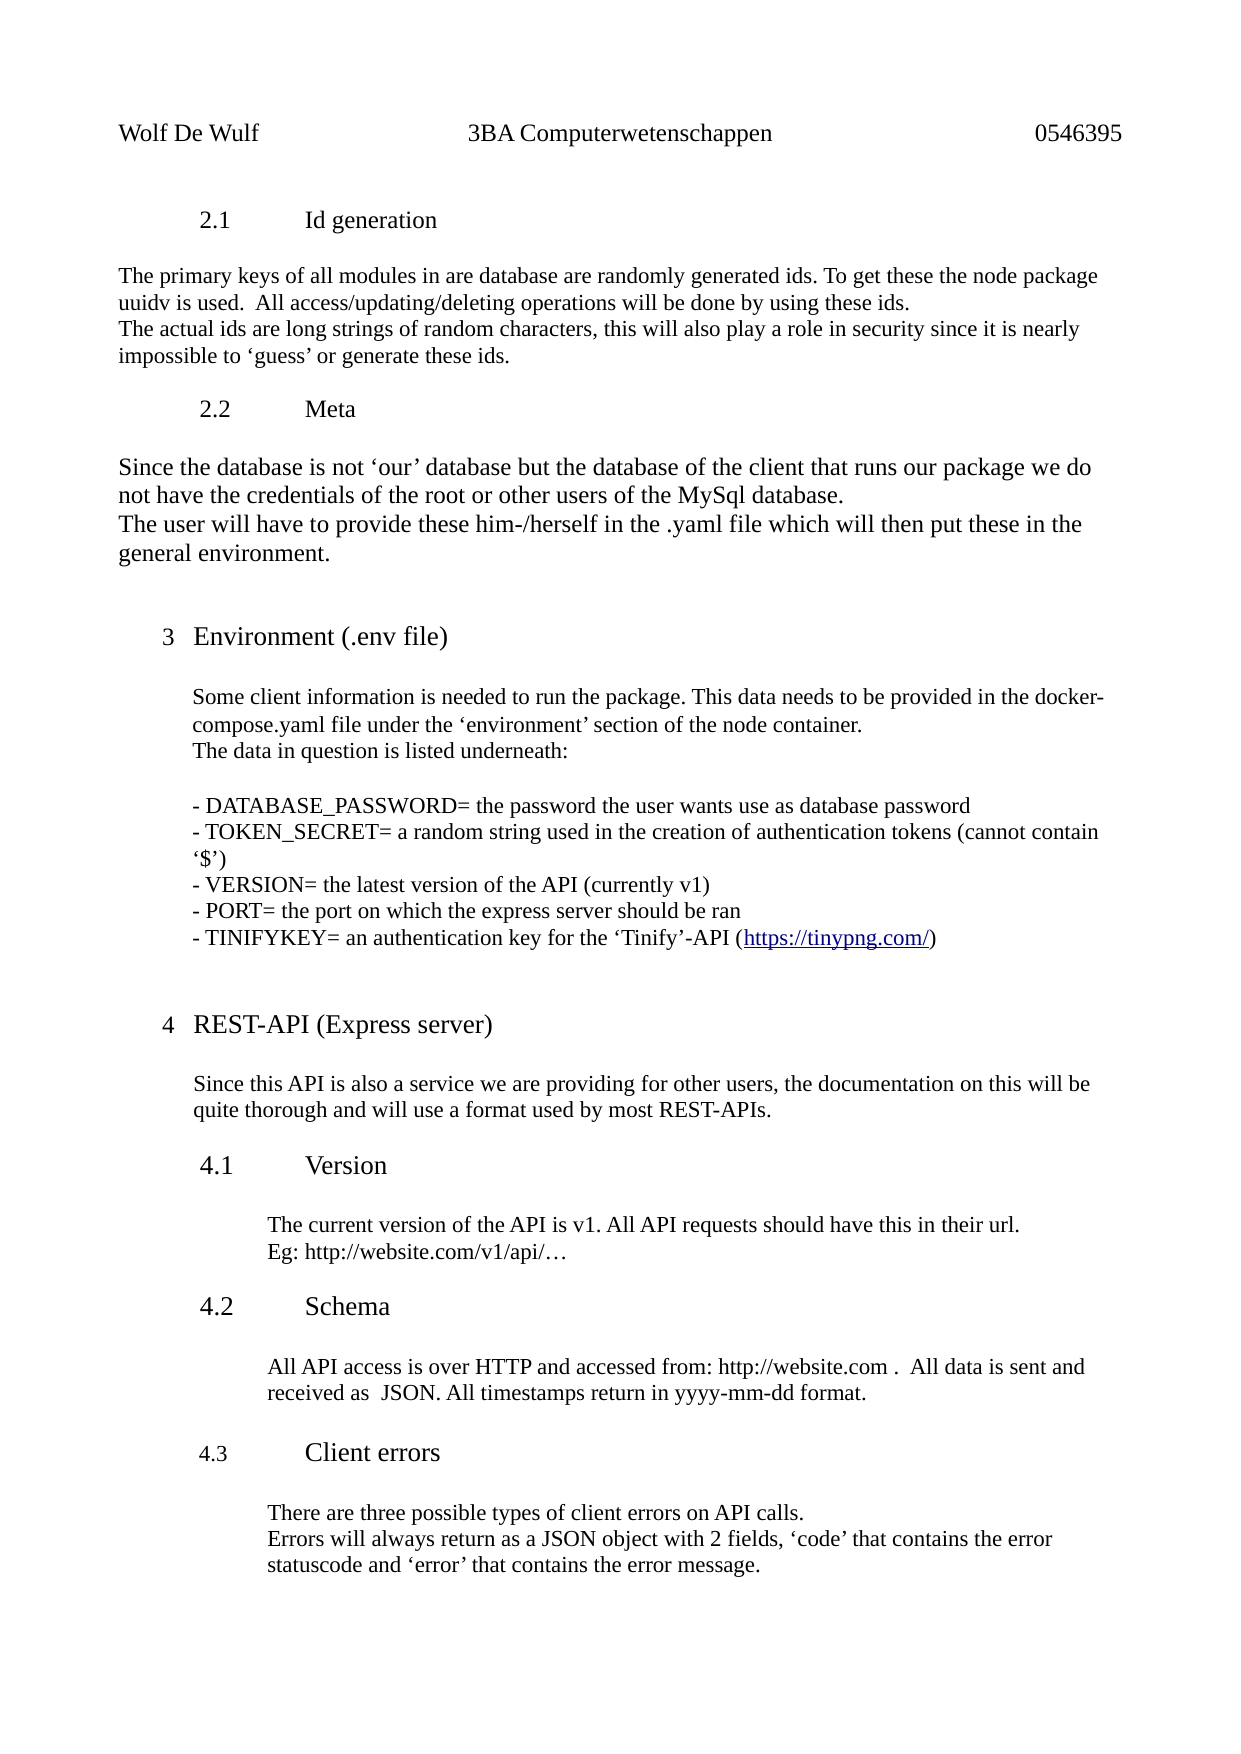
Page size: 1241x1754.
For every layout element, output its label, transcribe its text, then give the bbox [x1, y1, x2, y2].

text The actual ids are long strings of random characters, this will also play a role in security since it is nearly impossible to ‘guess’ or generate these ids. [118, 315, 1122, 368]
text The primary keys of all modules in are database are randomly generated ids. To get these the node package uuidv is used. All access/updating/deleting operations will be done by using these ids. [118, 263, 1122, 315]
list REST-API (Express server) [156, 1008, 1122, 1039]
list Id generation [193, 205, 1122, 234]
list Client errors [193, 1437, 1122, 1468]
list There are three possible types of client errors on API calls. [156, 1499, 1122, 1525]
list Errors will always return as a JSON object with 2 fields, ‘code’ that contains the error statuscode and ‘error’ that contains the error message. [156, 1525, 1122, 1578]
text - VERSION= the latest version of the API (currently v1) [118, 871, 1122, 897]
text The user will have to provide these him-/herself in the .yaml file which will then put these in the general environment. [118, 509, 1122, 567]
list Environment (.env file) [156, 619, 1122, 651]
list The current version of the API is v1. All API requests should have this in their url. [156, 1211, 1122, 1238]
text Some client information is needed to run the package. This data needs to be provided in the docker- compose.yaml file under the ‘environment’ section of the node container. [118, 679, 1122, 737]
text The data in question is listed underneath: [118, 737, 1122, 763]
text Since the database is not ‘our’ database but the database of the client that runs our package we do not have the credentials of the root or other users of the MySql database. [118, 452, 1122, 509]
list Eg: http://website.com/v1/api/… [156, 1238, 1122, 1264]
text - PORT= the port on which the express server should be ran [118, 897, 1122, 924]
list Since this API is also a service we are providing for other users, the documentation on this will be quite thorough and will use a format used by most REST-APIs. [156, 1070, 1122, 1123]
list All API access is over HTTP and accessed from: http://website.com . All data is sent and received as JSON. All timestamps return in yyyy-mm-dd format. [156, 1353, 1122, 1405]
text - TINIFYKEY= an authentication key for the ‘Tinify’-API (https://tinypng.com/) [118, 924, 1122, 950]
text - DATABASE_PASSWORD= the password the user wants use as database password [118, 792, 1122, 818]
list Schema [193, 1290, 1122, 1322]
list Version [193, 1149, 1122, 1180]
text - TOKEN_SECRET= a random string used in the creation of authentication tokens (cannot contain ‘$’) [118, 818, 1122, 871]
list Meta [193, 394, 1122, 423]
